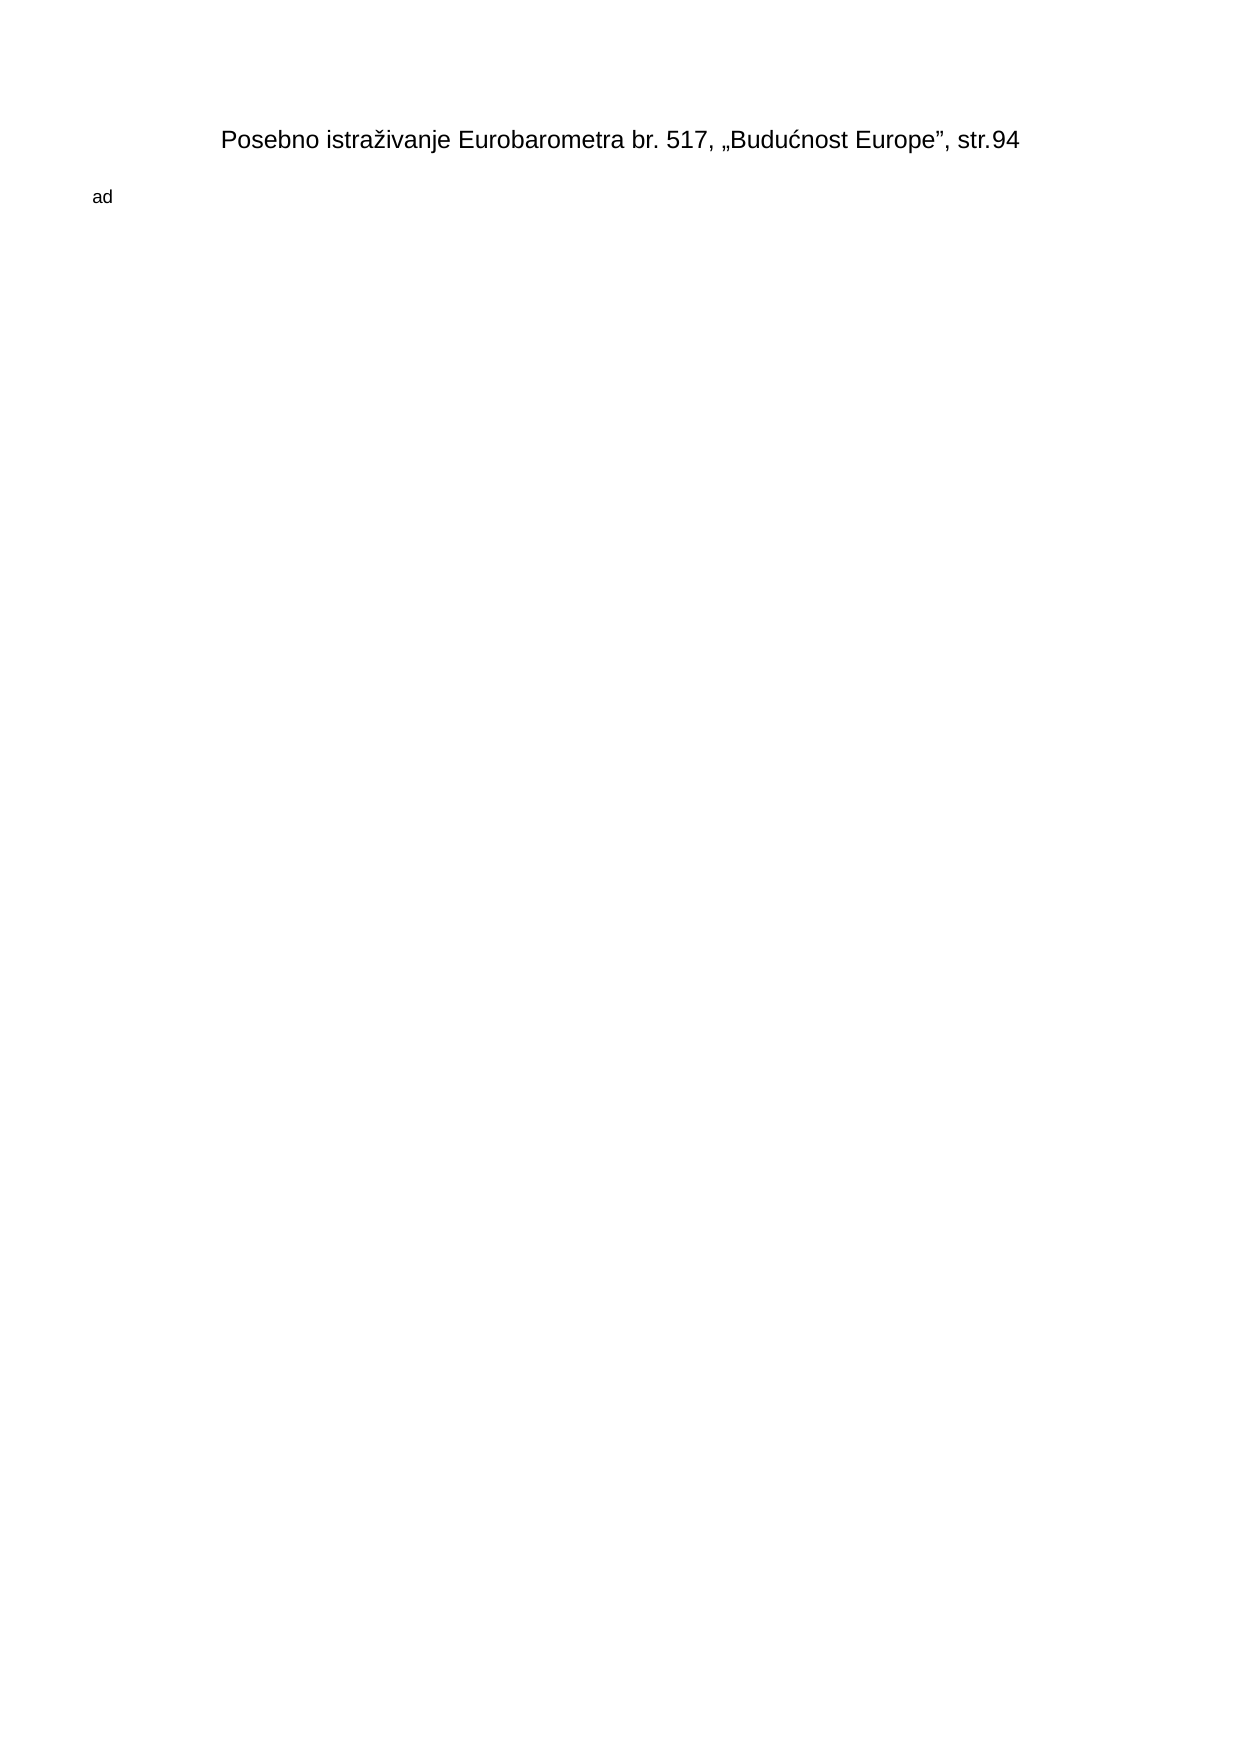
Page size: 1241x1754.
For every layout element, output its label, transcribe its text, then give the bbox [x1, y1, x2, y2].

table_cell [1064, 183, 1151, 210]
table_cell ad [89, 183, 186, 210]
table_cell [186, 183, 274, 210]
table_cell [537, 183, 625, 210]
table_cell [450, 183, 537, 210]
table_cell [362, 183, 449, 210]
table_cell [888, 183, 976, 210]
table_cell [800, 183, 888, 210]
table_cell [713, 183, 800, 210]
table_cell [625, 183, 713, 210]
table_cell [274, 183, 362, 210]
table_cell [976, 183, 1063, 210]
